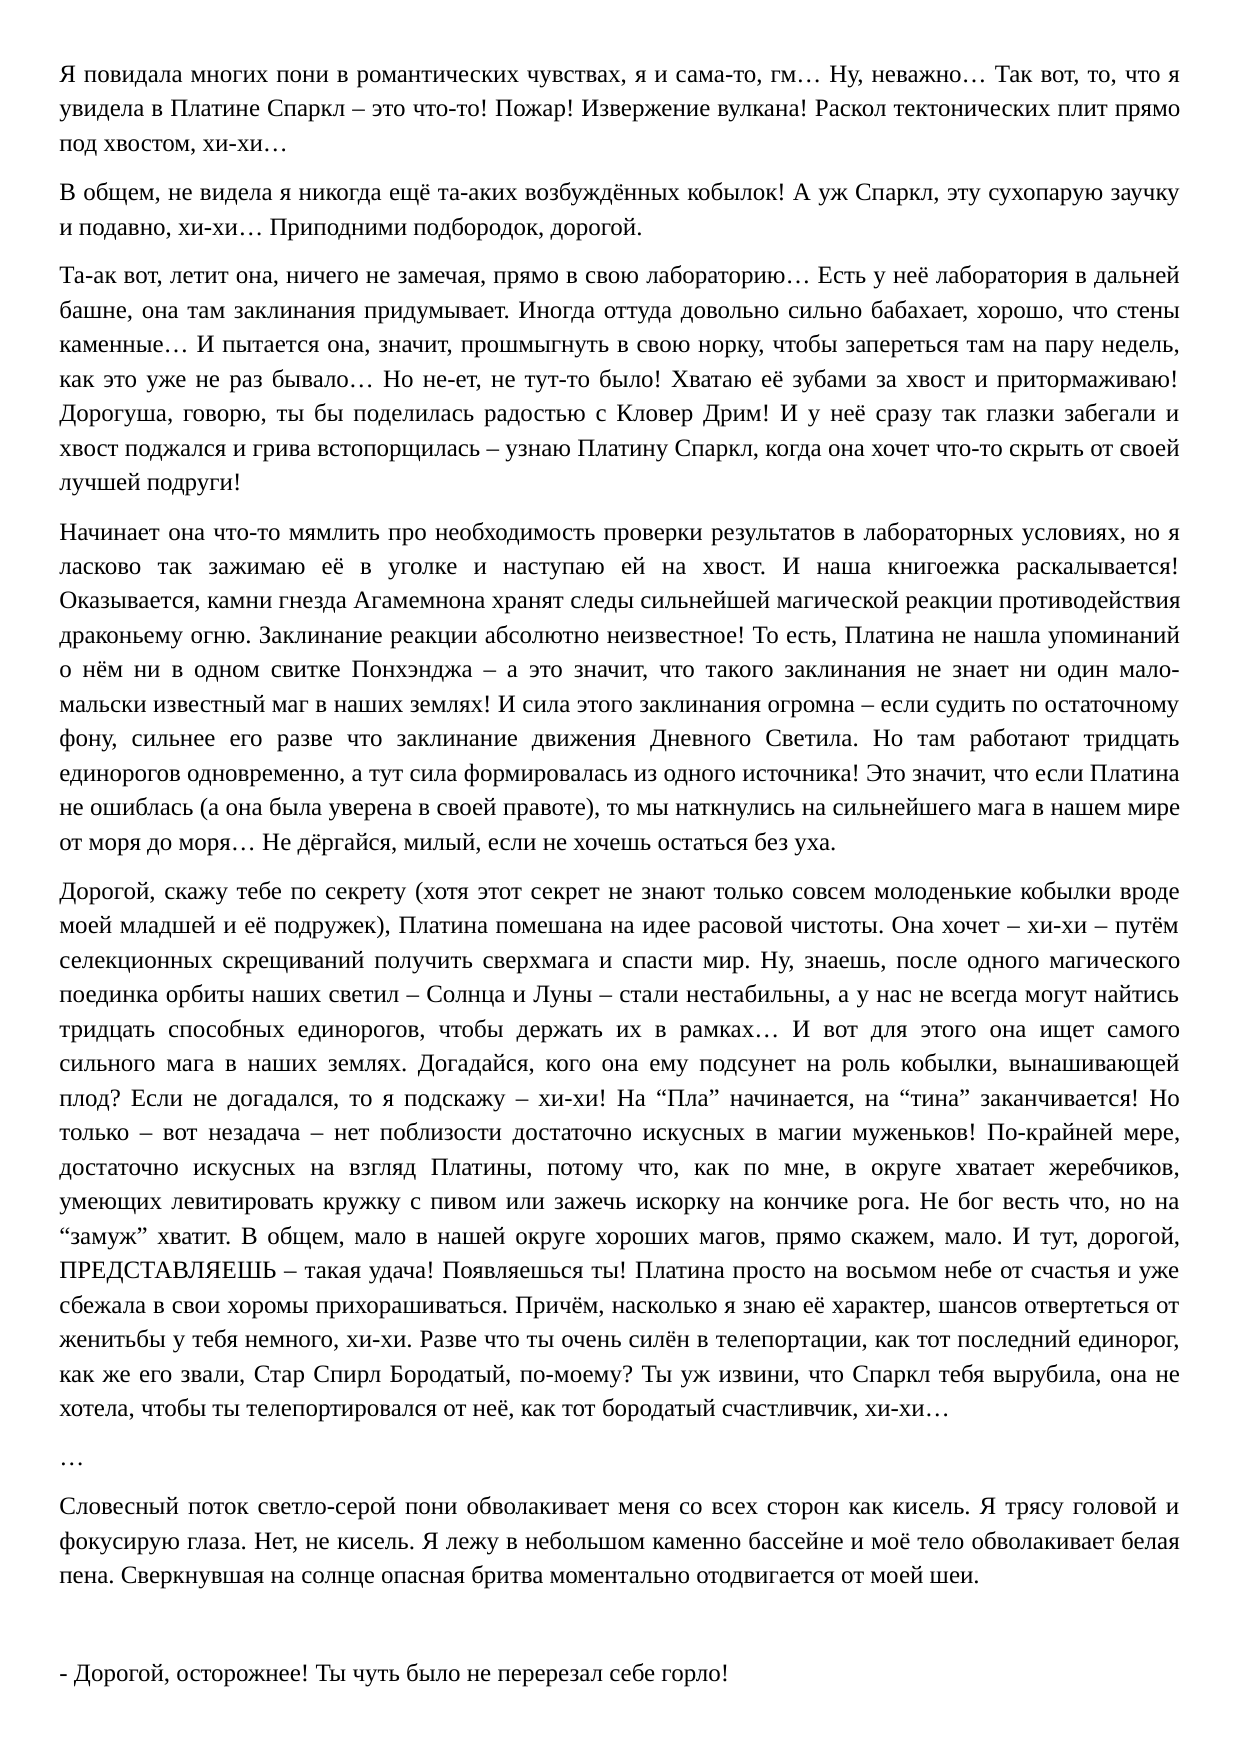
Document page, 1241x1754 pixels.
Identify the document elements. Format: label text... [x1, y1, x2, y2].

text Я повидала многих пони в романтических чувствах, я и сама-то, гм… Ну, неважно… Так вот, то, что я увидела в Платине Спаркл – это что-то! Пожар! Извержение вулкана! Раскол тектонических плит прямо под хвостом, хи-хи… [59, 59, 1181, 157]
text Словесный поток светло-серой пони обволакивает меня со всех сторон как кисель. Я трясу головой и фокусирую глаза. Нет, не кисель. Я лежу в небольшом каменно бассейне и моё тело обволакивает белая пена. Сверкнувшая на солнце опасная бритва моментально отодвигается от моей шеи. [59, 1491, 1181, 1589]
text - Дорогой, осторожнее! Ты чуть было не перерезал себе горло! [59, 1658, 1181, 1687]
text В общем, не видела я никогда ещё та-аких возбуждённых кобылок! А уж Спаркл, эту сухопарую заучку и подавно, хи-хи… Приподними подбородок, дорогой. [59, 177, 1181, 240]
text … [59, 1442, 1181, 1471]
text Начинает она что-то мямлить про необходимость проверки результатов в лабораторных условиях, но я ласково так зажимаю её в уголке и наступаю ей на хвост. И наша книгоежка раскалывается! Оказывается, камни гнезда Агамемнона хранят следы сильнейшей магической реакции противодействия драконьему огню. Заклинание реакции абсолютно неизвестное! То есть, Платина не нашла упоминаний о нём ни в одном свитке Понхэнджа – а это значит, что такого заклинания не знает ни один мало-мальски известный маг в наших землях! И сила этого заклинания огромна – если судить по остаточному фону, сильнее его разве что заклинание движения Дневного Светила. Но там работают тридцать единорогов одновременно, а тут сила формировалась из одного источника! Это значит, что если Платина не ошиблась (а она была уверена в своей правоте), то мы наткнулись на сильнейшего мага в нашем мире от моря до моря… Не дёргайся, милый, если не хочешь остаться без уха. [59, 517, 1181, 856]
text Та-ак вот, летит она, ничего не замечая, прямо в свою лабораторию… Есть у неё лаборатория в дальней башне, она там заклинания придумывает. Иногда оттуда довольно сильно бабахает, хорошо, что стены каменные… И пытается она, значит, прошмыгнуть в свою норку, чтобы запереться там на пару недель, как это уже не раз бывало… Но не-ет, не тут-то было! Хватаю её зубами за хвост и притормаживаю! Дорогуша, говорю, ты бы поделилась радостью с Кловер Дрим! И у неё сразу так глазки забегали и хвост поджался и грива встопорщилась – узнаю Платину Спаркл, когда она хочет что-то скрыть от своей лучшей подруги! [59, 261, 1181, 496]
text Дорогой, скажу тебе по секрету (хотя этот секрет не знают только совсем молоденькие кобылки вроде моей младшей и её подружек), Платина помешана на идее расовой чистоты. Она хочет – хи-хи – путём селекционных скрещиваний получить сверхмага и спасти мир. Ну, знаешь, после одного магического поединка орбиты наших светил – Солнца и Луны – стали нестабильны, а у нас не всегда могут найтись тридцать способных единорогов, чтобы держать их в рамках… И вот для этого она ищет самого сильного мага в наших землях. Догадайся, кого она ему подсунет на роль кобылки, вынашивающей плод? Если не догадался, то я подскажу – хи-хи! На “Пла” начинается, на “тина” заканчивается! Но только – вот незадача – нет поблизости достаточно искусных в магии муженьков! По-крайней мере, достаточно искусных на взгляд Платины, потому что, как по мне, в округе хватает жеребчиков, умеющих левитировать кружку с пивом или зажечь искорку на кончике рога. Не бог весть что, но на “замуж” хватит. В общем, мало в нашей округе хороших магов, прямо скажем, мало. И тут, дорогой, ПРЕДСТАВЛЯЕШЬ – такая удача! Появляешься ты! Платина просто на восьмом небе от счастья и уже сбежала в свои хоромы прихорашиваться. Причём, насколько я знаю её характер, шансов отвертеться от женитьбы у тебя немного, хи-хи. Разве что ты очень силён в телепортации, как тот последний единорог, как же его звали, Стар Спирл Бородатый, по-моему? Ты уж извини, что Спаркл тебя вырубила, она не хотела, чтобы ты телепортировался от неё, как тот бородатый счастливчик, хи-хи… [59, 876, 1181, 1422]
